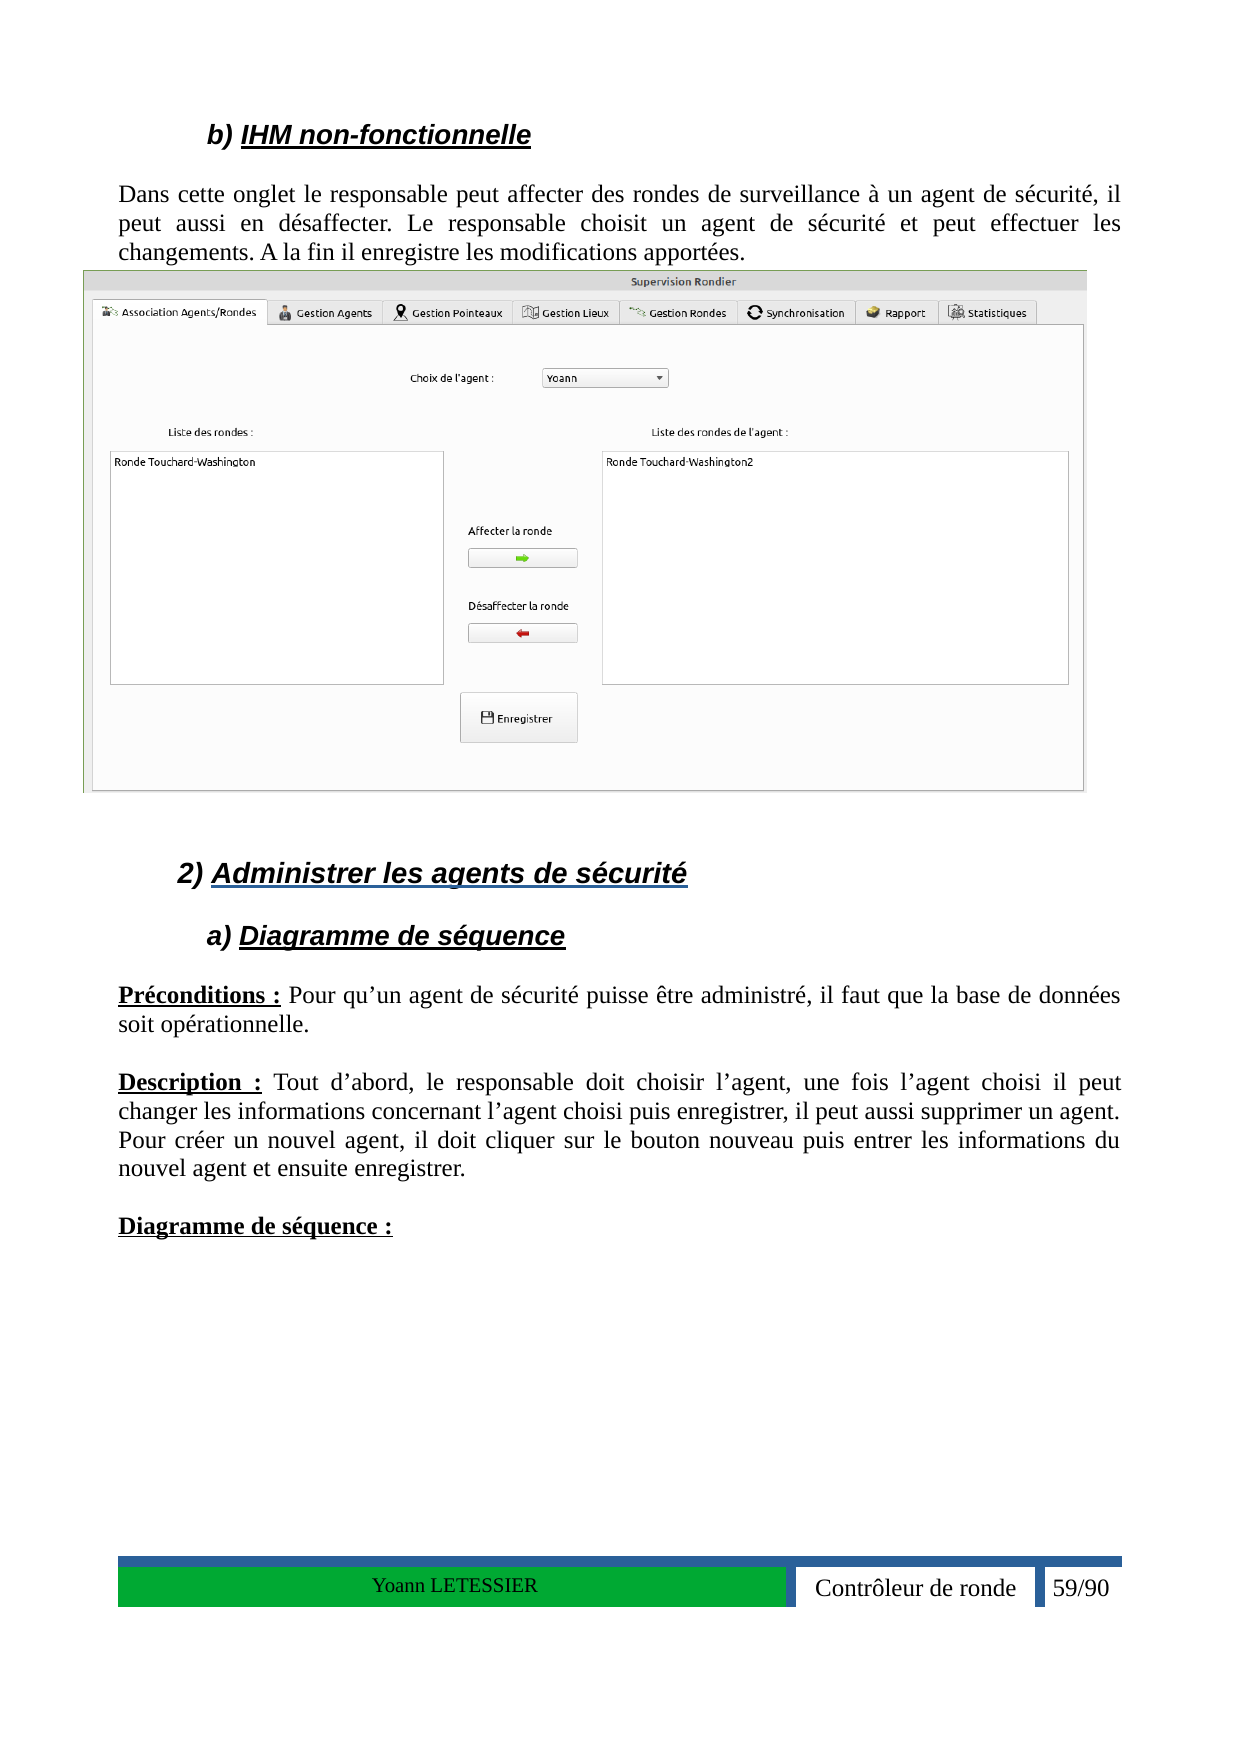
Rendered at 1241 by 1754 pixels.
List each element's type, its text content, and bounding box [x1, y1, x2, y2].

subtitle IHM non-fonctionnelle [118, 118, 1122, 150]
text Description : Tout d’abord, le responsable doit choisir l’agent, une fois l’agent choisi il peut changer les informations concernant l’agent choisi puis enregistrer, il peut aussi supprimer un agent. [118, 1067, 1122, 1125]
picture [83, 270, 1087, 793]
text Pour créer un nouvel agent, il doit cliquer sur le bouton nouveau puis entrer les informations du nouvel agent et ensuite enregistrer. [118, 1125, 1122, 1182]
subtitle Diagramme de séquence [118, 919, 1122, 951]
text Dans cette onglet le responsable peut affecter des rondes de surveillance à un agent de sécurité, il peut aussi en désaffecter. Le responsable choisit un agent de sécurité et peut effectuer les changements. A la fin il enregistre les modifications apportées. [118, 179, 1122, 266]
subtitle Administrer les agents de sécurité [118, 856, 1122, 889]
text Diagramme de séquence : [118, 1211, 1122, 1240]
text Préconditions : Pour qu’un agent de sécurité puisse être administré, il faut que la base de données soit opérationnelle. [118, 980, 1122, 1038]
